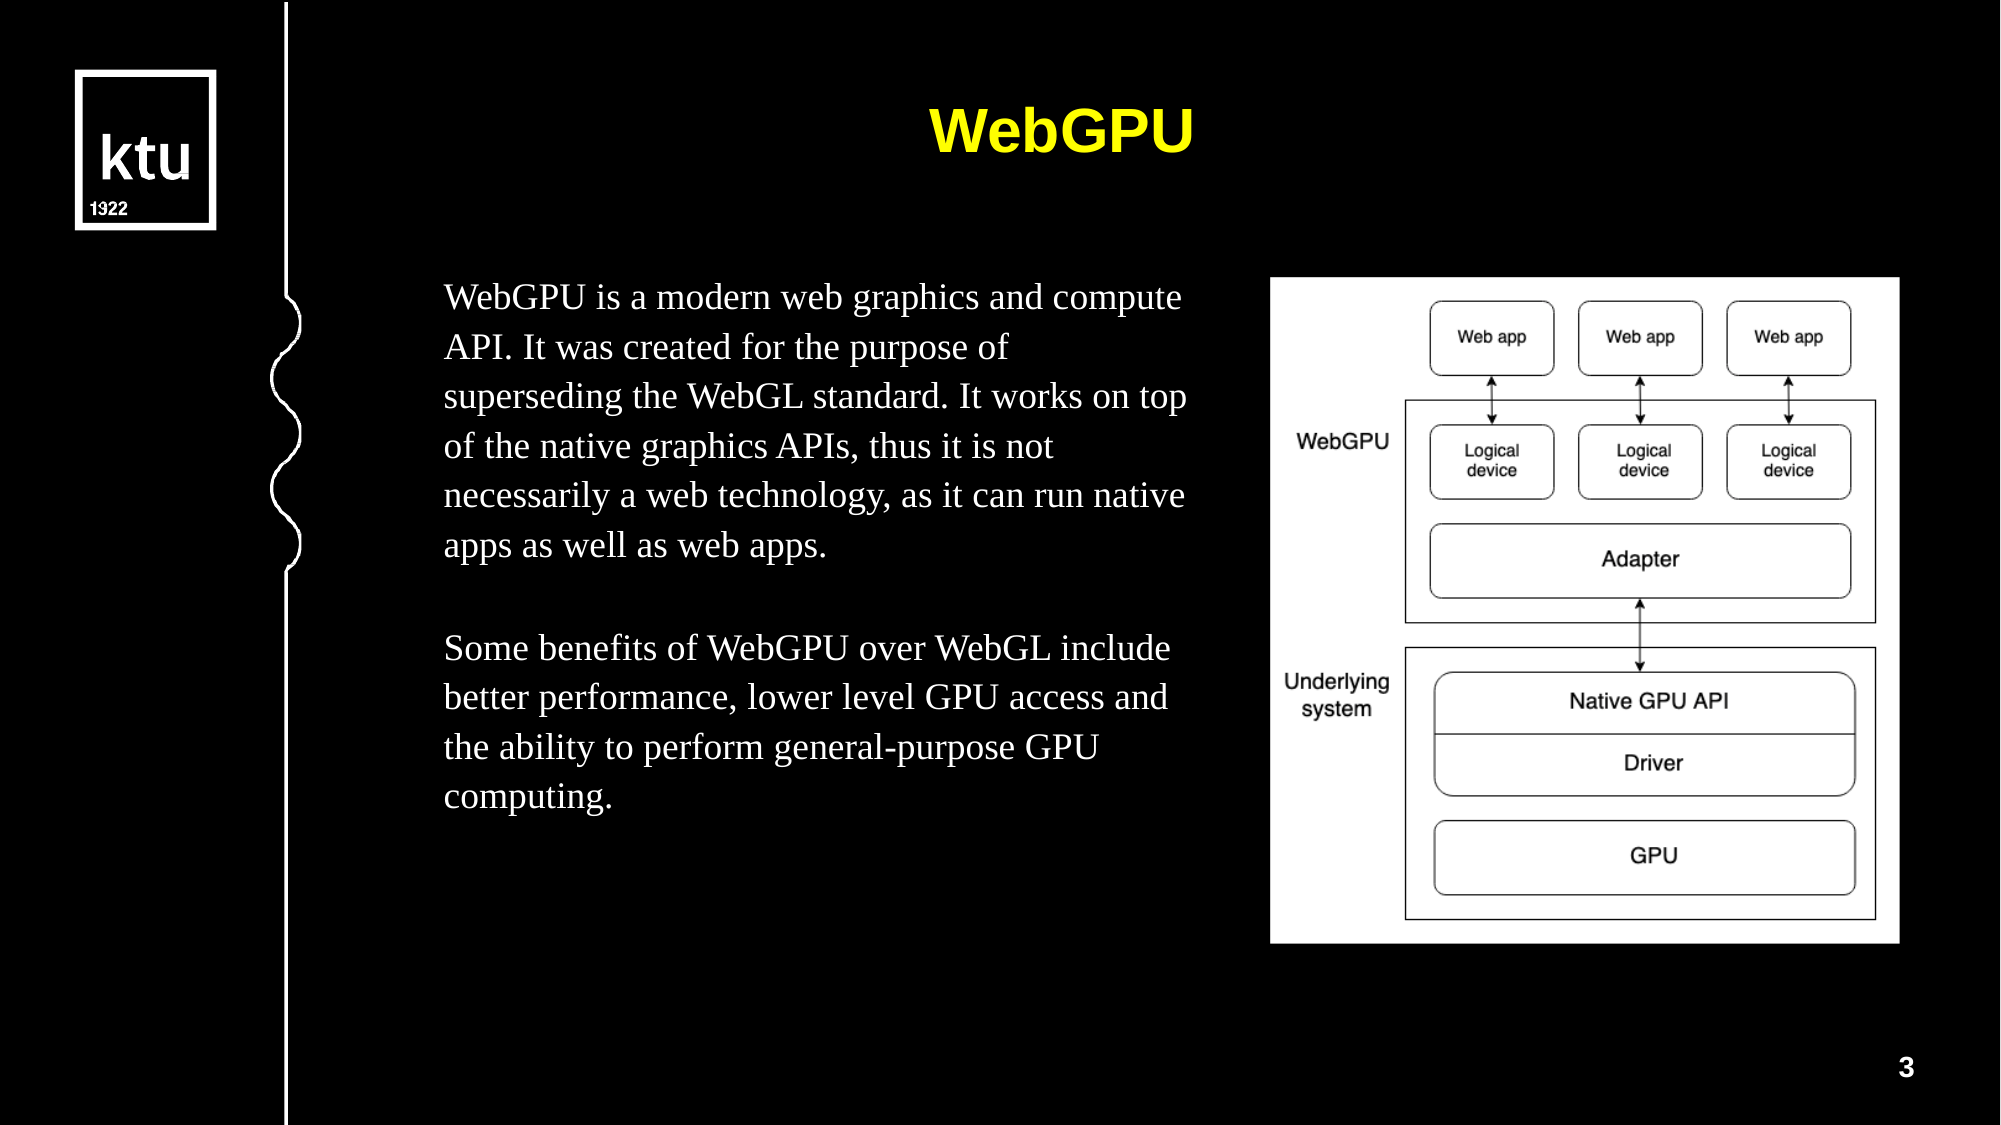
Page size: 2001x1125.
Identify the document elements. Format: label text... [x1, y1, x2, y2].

slide_number [1890, 1048, 1924, 1086]
text_box WebGPU [914, 88, 1211, 174]
picture [1269, 276, 1901, 945]
list WebGPU is a modern web graphics and compute API. It was created for the purpose of superseding the WebGL standard. It works on top of the native graphics APIs, thus it is not necessarily a web technology, as it can run native apps as well as web apps. Some benefits of WebGPU over WebGL include better performance, lower level GPU access and the ability to perform general-purpose GPU computing. [441, 265, 1211, 817]
